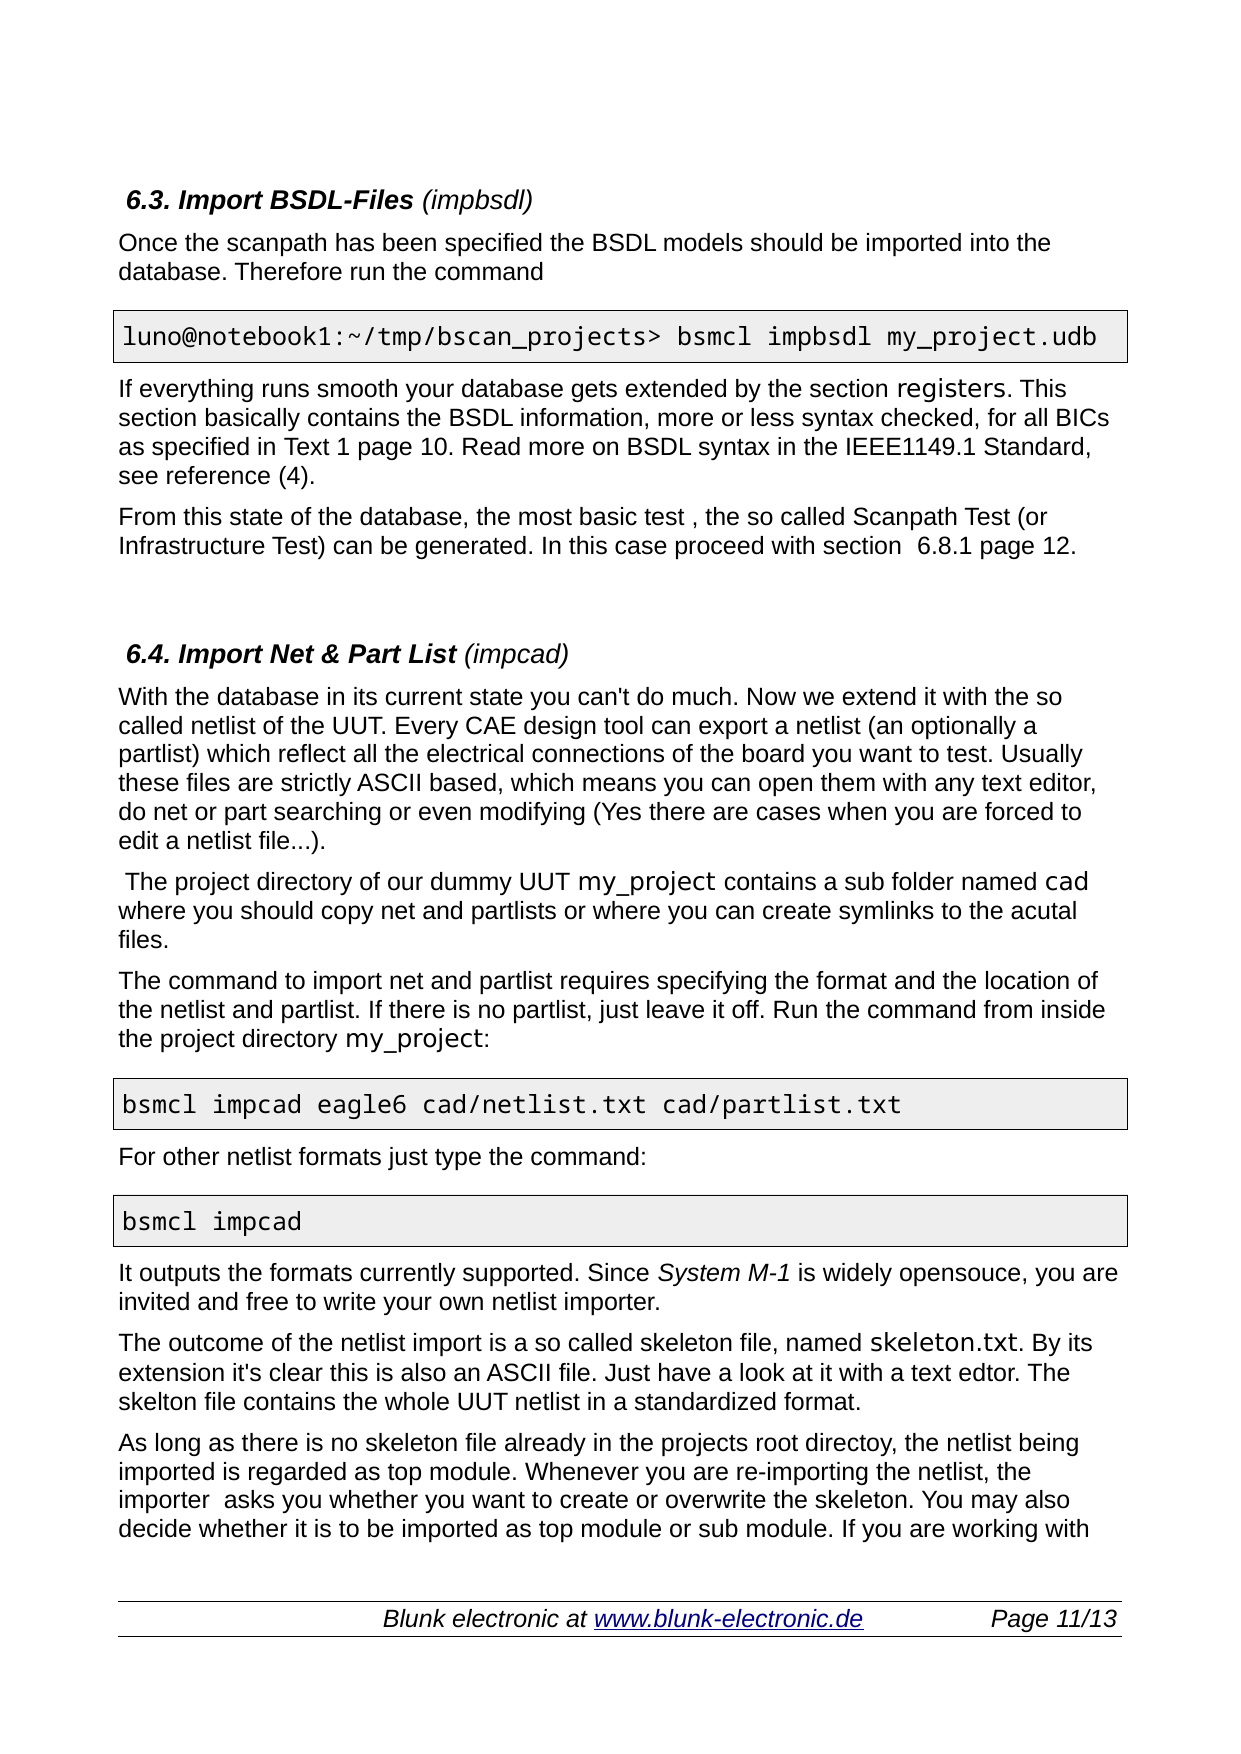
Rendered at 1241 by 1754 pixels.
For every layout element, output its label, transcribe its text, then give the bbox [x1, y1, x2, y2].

subtitle Import Net & Part List (impcad) [118, 638, 1122, 669]
text bsmcl impcad eagle6 cad/netlist.txt cad/partlist.txt [122, 1087, 1118, 1121]
text bsmcl impcad [122, 1203, 1118, 1238]
text If everything runs smooth your database gets extended by the section registers. This section basically contains the BSDL information, more or less syntax checked, for all BICs as specified in Text 1 page 10. Read more on BSDL syntax in the IEEE1149.1 Standard, see reference (4). [118, 363, 1122, 489]
text From this state of the database, the most basic test , the so called Scanpath Test (or Infrastructure Test) can be generated. In this case proceed with section 6.8.1 page 13. [118, 502, 1122, 559]
text It outputs the formats currently supported. Since System M-1 is widely opensouce, you are invited and free to write your own netlist importer. [118, 1247, 1122, 1316]
text [118, 298, 1122, 310]
text [118, 1066, 1122, 1078]
subtitle Import BSDL-Files (impbsdl) [118, 184, 1122, 216]
text For other netlist formats just type the command: [118, 1130, 1122, 1170]
text Once the scanpath has been specified the BSDL models should be imported into the database. Therefore run the command [118, 228, 1122, 286]
text The outcome of the netlist import is a so called skeleton file, named skeleton.txt. By its extension it's clear this is also an ASCII file. Just have a look at it with a text edtor. The skelton file contains the whole UUT netlist in a standardized format. [118, 1328, 1122, 1415]
text With the database in its current state you can't do much. Now we extend it with the so called netlist of the UUT. Every CAE design tool can export a netlist (an optionally a partlist) which reflect all the electrical connections of the board you want to test. Usually these files are strictly ASCII based, which means you can open them with any text editor, do net or part searching or even modifying (Yes there are cases when you are forced to edit a netlist file...). [118, 682, 1122, 854]
text The project directory of our dummy UUT my_project contains a sub folder named cad where you should copy net and partlists or where you can create symlinks to the acutal files. [118, 867, 1122, 954]
text [118, 1183, 1122, 1194]
text The command to import net and partlist requires specifying the format and the location of the netlist and partlist. If there is no partlist, just leave it off. Run the command from inside the project directory my_project: [118, 966, 1122, 1053]
text luno@notebook1:~/tmp/bscan_projects> bsmcl impbsdl my_project.udb [122, 319, 1118, 353]
text As long as there is no skeleton file already in the projects root directoy, the netlist being imported is regarded as top module. Whenever you are re-importing the netlist, the importer asks you whether you want to create or overwrite the skeleton. You may also decide whether it is to be imported as top module or sub module. If you are working with [118, 1428, 1122, 1543]
